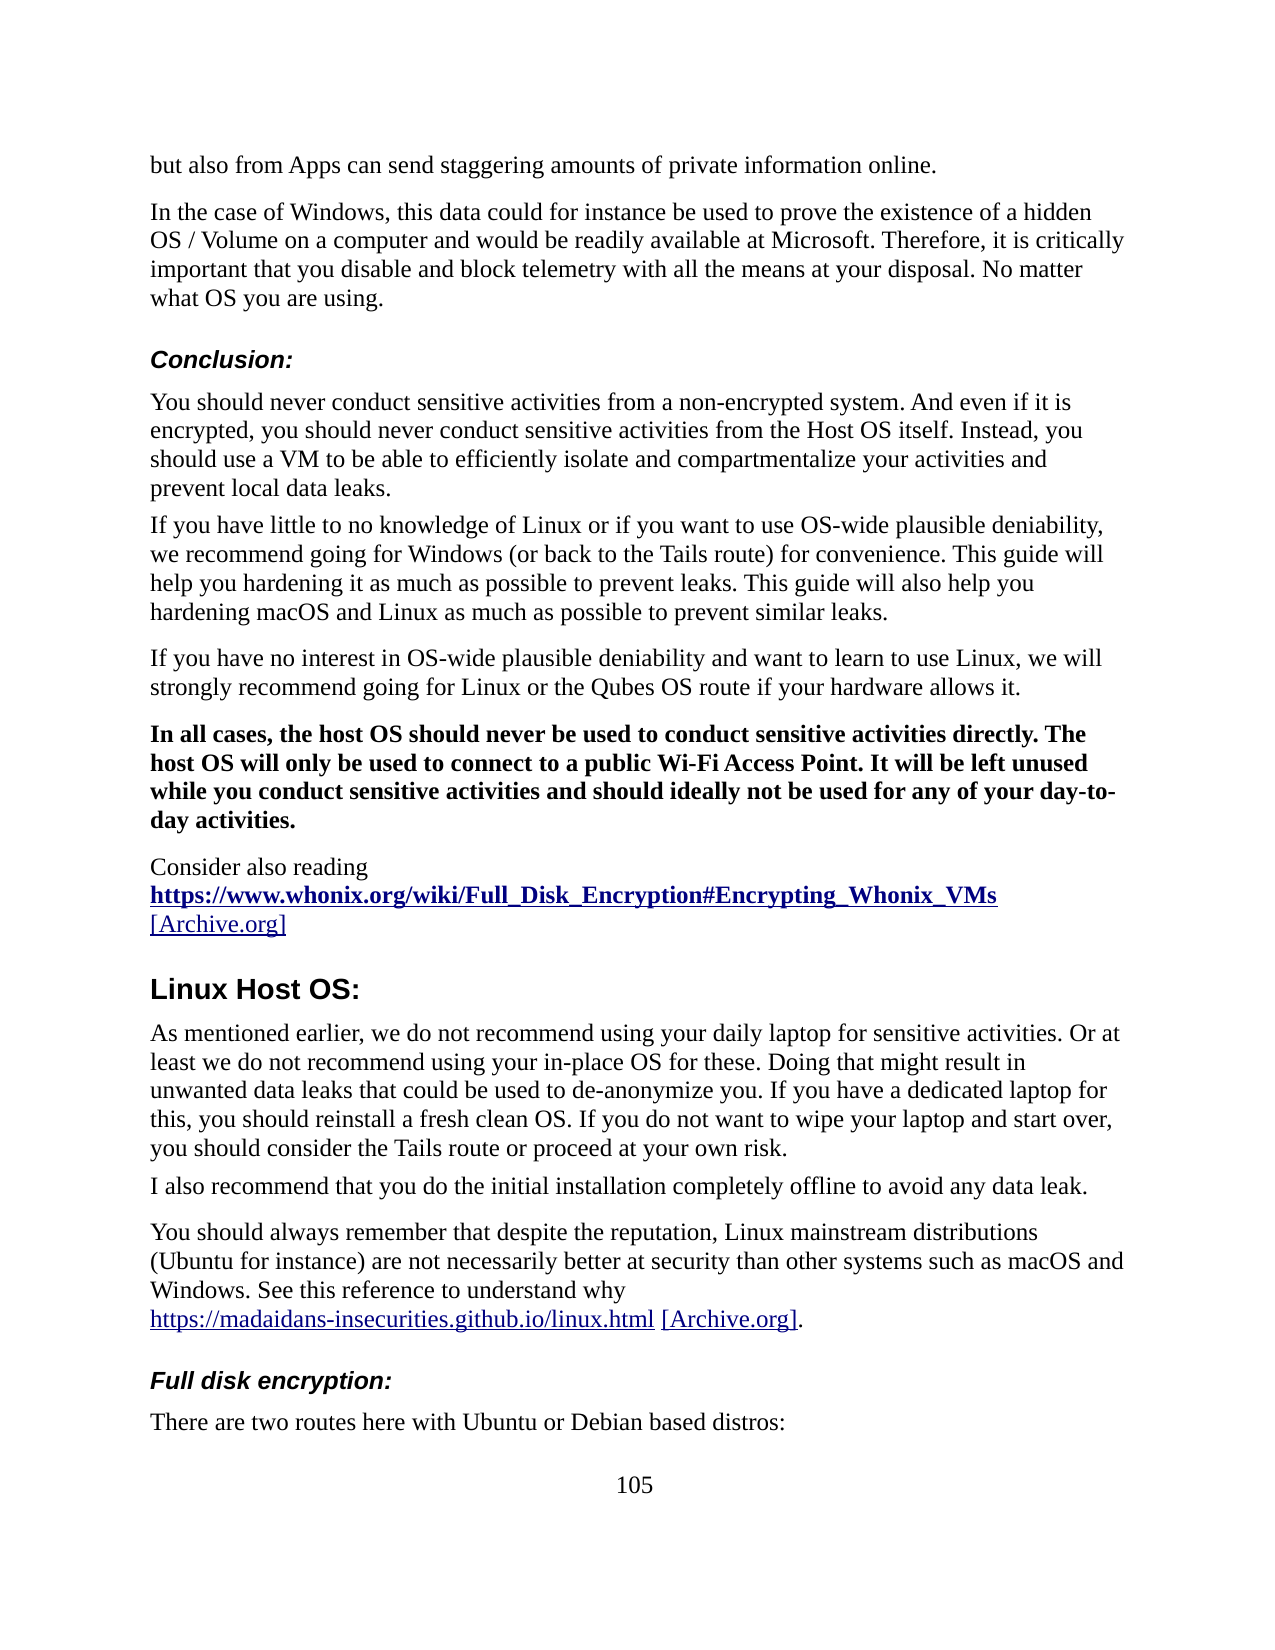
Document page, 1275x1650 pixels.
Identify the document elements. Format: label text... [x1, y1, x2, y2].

text In all cases, the host OS should never be used to conduct sensitive activities directly. The host OS will only be used to connect to a public Wi-Fi Access Point. It will be left unused while you conduct sensitive activities and should ideally not be used for any of your day-to-day activities. [150, 719, 1125, 834]
subtitle Linux Host OS: [150, 972, 1125, 1006]
text I also recommend that you do the initial installation completely offline to avoid any data leak. [150, 1171, 1125, 1199]
text If you have no interest in OS-wide plausible deniability and want to learn to use Linux, we will strongly recommend going for Linux or the Qubes OS route if your hardware allows it. [150, 643, 1125, 701]
subtitle Conclusion: [150, 346, 1125, 374]
text If you have little to no knowledge of Linux or if you want to use OS-wide plausible deniability, we recommend going for Windows (or back to the Tails route) for convenience. This guide will help you hardening it as much as possible to prevent leaks. This guide will also help you hardening macOS and Linux as much as possible to prevent similar leaks. [150, 511, 1125, 626]
text As mentioned earlier, we do not recommend using your daily laptop for sensitive activities. Or at least we do not recommend using your in-place OS for these. Doing that might result in unwanted data leaks that could be used to de-anonymize you. If you have a dedicated laptop for this, you should reinstall a fresh clean OS. If you do not want to wipe your laptop and start over, you should consider the Tails route or proceed at your own risk. [150, 1018, 1125, 1162]
text Consider also reading https://www.whonix.org/wiki/Full_Disk_Encryption#Encrypting_Whonix_VMs [Archive.org] [150, 852, 1125, 938]
text There are two routes here with Ubuntu or Debian based distros: [150, 1407, 1125, 1436]
text You should always remember that despite the reputation, Linux mainstream distributions (Ubuntu for instance) are not necessarily better at security than other systems such as macOS and Windows. See this reference to understand why https://madaidans-insecurities.github.io/linux.html [Archive.org]. [150, 1217, 1125, 1332]
text but also from Apps can send staggering amounts of private information online. [150, 150, 1125, 179]
text You should never conduct sensitive activities from a non-encrypted system. And even if it is encrypted, you should never conduct sensitive activities from the Host OS itself. Instead, you should use a VM to be able to efficiently isolate and compartmentalize your activities and prevent local data leaks. [150, 387, 1125, 502]
subtitle Full disk encryption: [150, 1366, 1125, 1395]
text In the case of Windows, this data could for instance be used to prove the existence of a hidden OS / Volume on a computer and would be readily available at Microsoft. Therefore, it is critically important that you disable and block telemetry with all the means at your disposal. No matter what OS you are using. [150, 197, 1125, 312]
